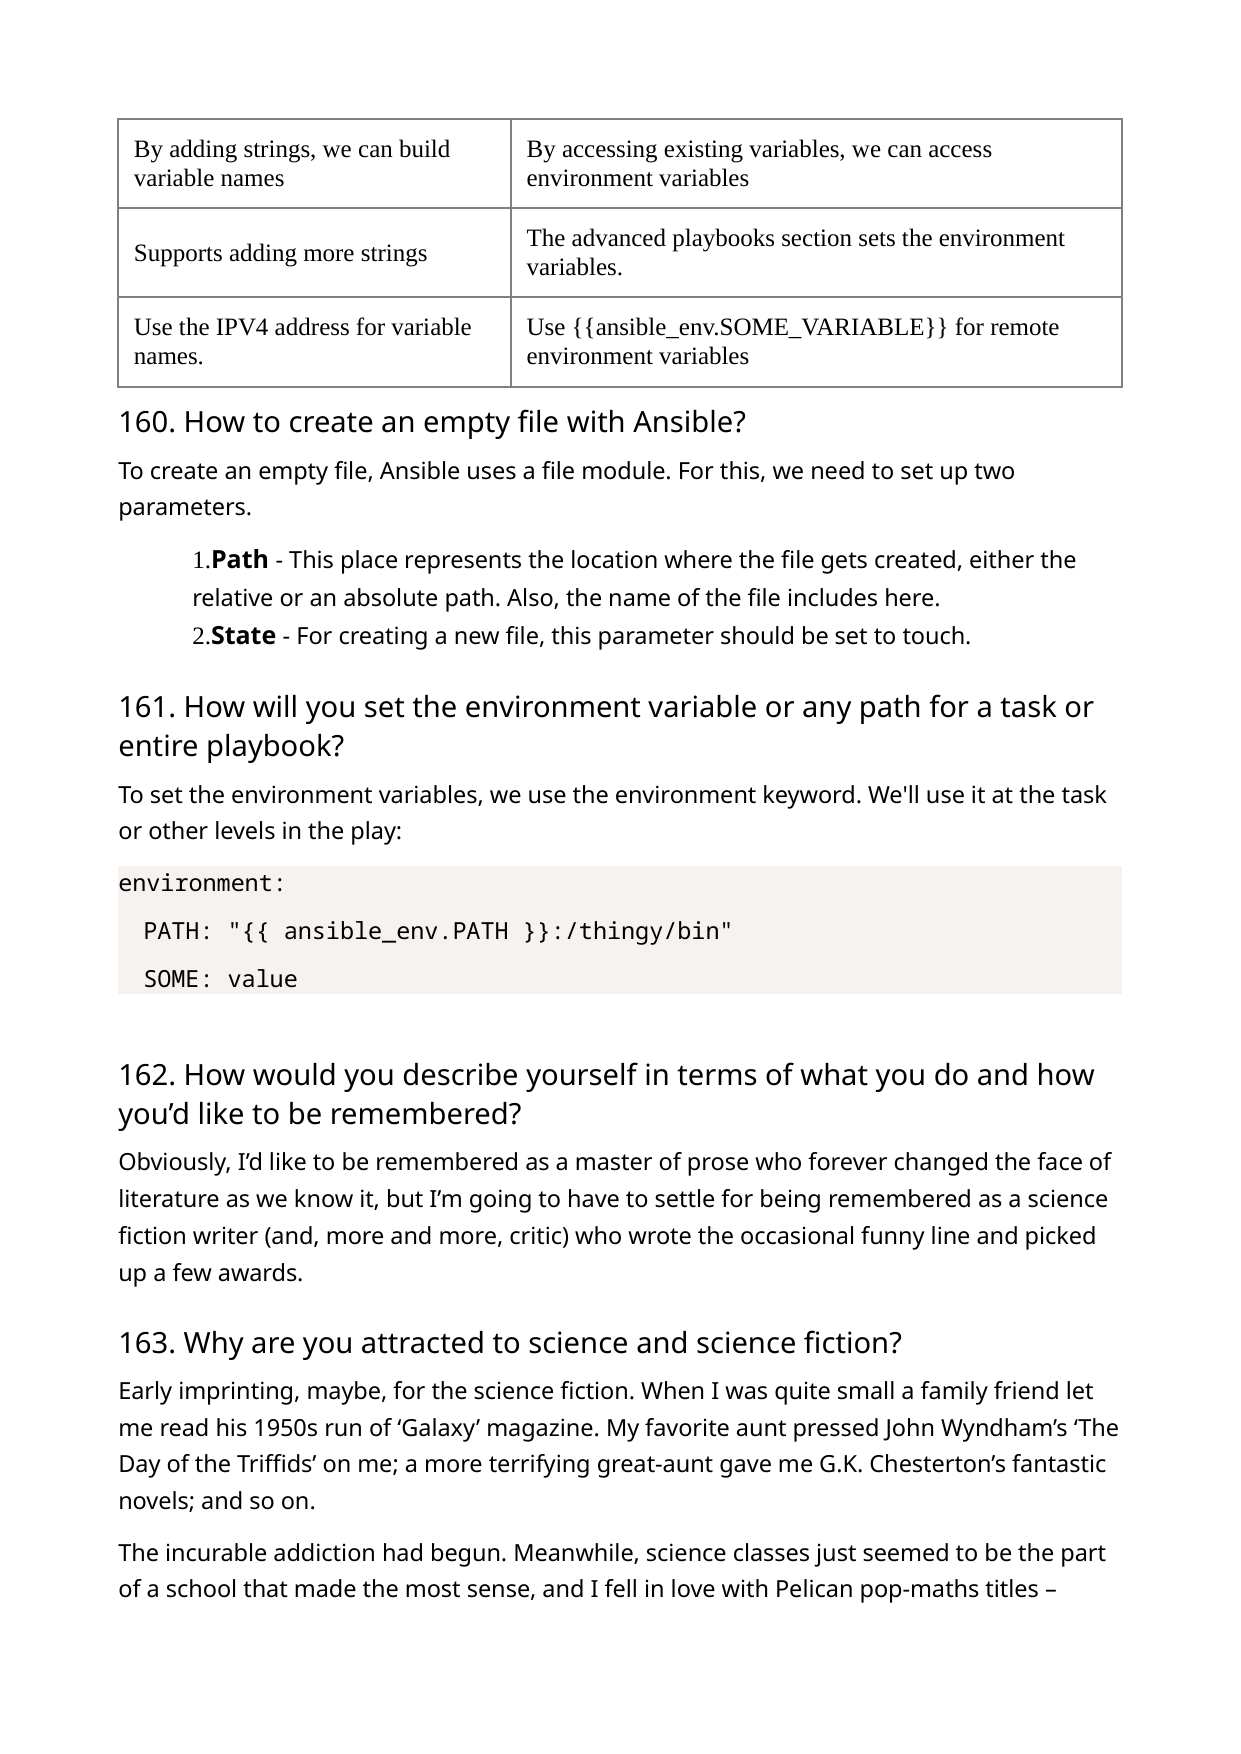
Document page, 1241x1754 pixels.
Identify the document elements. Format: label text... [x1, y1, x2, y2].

subtitle 163. Why are you attracted to science and science fiction? [118, 1322, 1122, 1362]
text Obviously, I’d like to be remembered as a master of prose who forever changed the face of literature as we know it, but I’m going to have to settle for being remembered as a science fiction writer (and, more and more, critic) who wrote the occasional funny line and picked up a few awards. [118, 1146, 1122, 1288]
table_cell The advanced playbooks section sets the environment variables. [512, 209, 1121, 296]
subtitle 161. How will you set the environment variable or any path for a task or entire playbook? [118, 686, 1122, 765]
text environment: [118, 866, 1122, 898]
text To set the environment variables, we use the environment keyword. We'll use it at the task or other levels in the play: [118, 778, 1122, 847]
table_cell Supports adding more strings [119, 209, 510, 296]
text SOME: value [118, 962, 1122, 994]
table_cell By adding strings, we can build variable names [119, 120, 510, 207]
text To create an empty file, Ansible uses a file module. For this, we need to set up two parameters. [118, 454, 1122, 523]
text Early imprinting, maybe, for the science fiction. When I was quite small a family friend let me read his 1950s run of ‘Galaxy’ magazine. My favorite aunt pressed John Wyndham’s ‘The Day of the Triffids’ on me; a more terrifying great-aunt gave me G.K. Chesterton’s fantastic novels; and so on. [118, 1374, 1122, 1516]
table_cell Use the IPV4 address for variable names. [119, 298, 510, 386]
table_cell Use {{ansible_env.SOME_VARIABLE}} for remote environment variables [512, 298, 1121, 386]
list Path - This place represents the location where the file gets created, either the relative or an absolute path. Also, the name of the file includes here. [118, 542, 1122, 613]
table_cell By accessing existing variables, we can access environment variables [512, 120, 1121, 207]
subtitle 160. How to create an empty file with Ansible? [118, 402, 1122, 441]
text PATH: "{{ ansible_env.PATH }}:/thingy/bin" [118, 914, 1122, 946]
text The incurable addiction had begun. Meanwhile, science classes just seemed to be the part of a school that made the most sense, and I fell in love with Pelican pop-maths titles – [118, 1536, 1122, 1604]
list State - For creating a new file, this parameter should be set to touch. [118, 618, 1122, 652]
subtitle 162. How would you describe yourself in terms of what you do and how you’d like to be remembered? [118, 1054, 1122, 1133]
